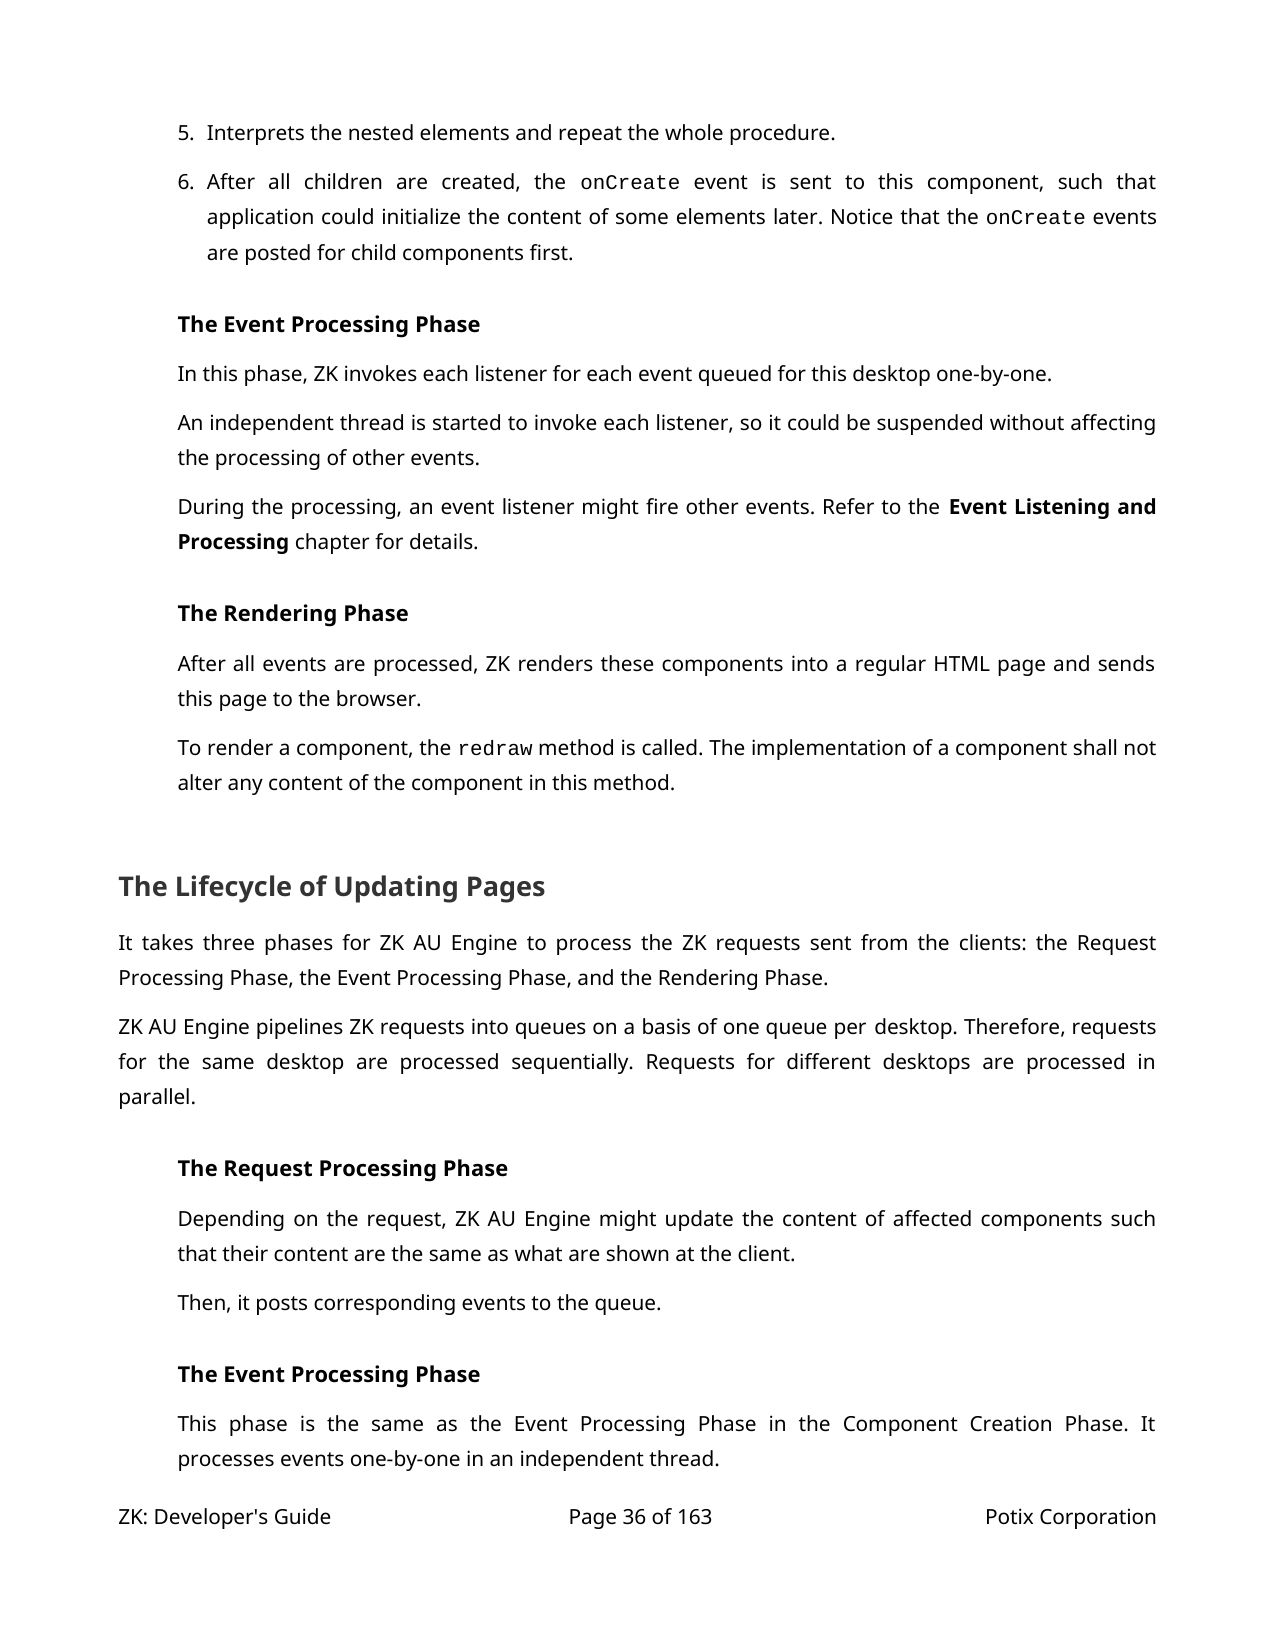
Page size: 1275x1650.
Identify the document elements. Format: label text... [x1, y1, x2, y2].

list After all children are created, the onCreate event is sent to this component, such that application could initialize the content of some elements later. Notice that the onCreate events are posted for child components first. [177, 167, 1157, 266]
text After all events are processed, ZK renders these components into a regular HTML page and sends this page to the browser. [177, 649, 1157, 712]
subtitle The Request Processing Phase [177, 1153, 1157, 1183]
text Depending on the request, ZK AU Engine might update the content of affected components such that their content are the same as what are shown at the client. [177, 1204, 1157, 1267]
subtitle The Event Processing Phase [177, 309, 1157, 339]
subtitle The Lifecycle of Updating Pages [118, 867, 1157, 904]
subtitle The Event Processing Phase [177, 1358, 1157, 1388]
text ZK AU Engine pipelines ZK requests into queues on a basis of one queue per desktop. Therefore, requests for the same desktop are processed sequentially. Requests for different desktops are processed in parallel. [118, 1012, 1157, 1111]
text An independent thread is started to invoke each listener, so it could be suspended without affecting the processing of other events. [177, 408, 1157, 472]
text During the processing, an event listener might fire other events. Refer to the Event Listening and Processing chapter for details. [177, 492, 1157, 556]
text In this phase, ZK invokes each listener for each event queued for this desktop one-by-one. [177, 359, 1157, 388]
list Interprets the nested elements and repeat the whole procedure. [177, 118, 1157, 146]
text Then, it posts corresponding events to the queue. [177, 1288, 1157, 1316]
subtitle The Rendering Phase [177, 598, 1157, 628]
text This phase is the same as the Event Processing Phase in the Component Creation Phase. It processes events one-by-one in an independent thread. [177, 1409, 1157, 1473]
text To render a component, the redraw method is called. The implementation of a component shall not alter any content of the component in this method. [177, 733, 1157, 797]
text It takes three phases for ZK AU Engine to process the ZK requests sent from the clients: the Request Processing Phase, the Event Processing Phase, and the Rendering Phase. [118, 928, 1157, 991]
